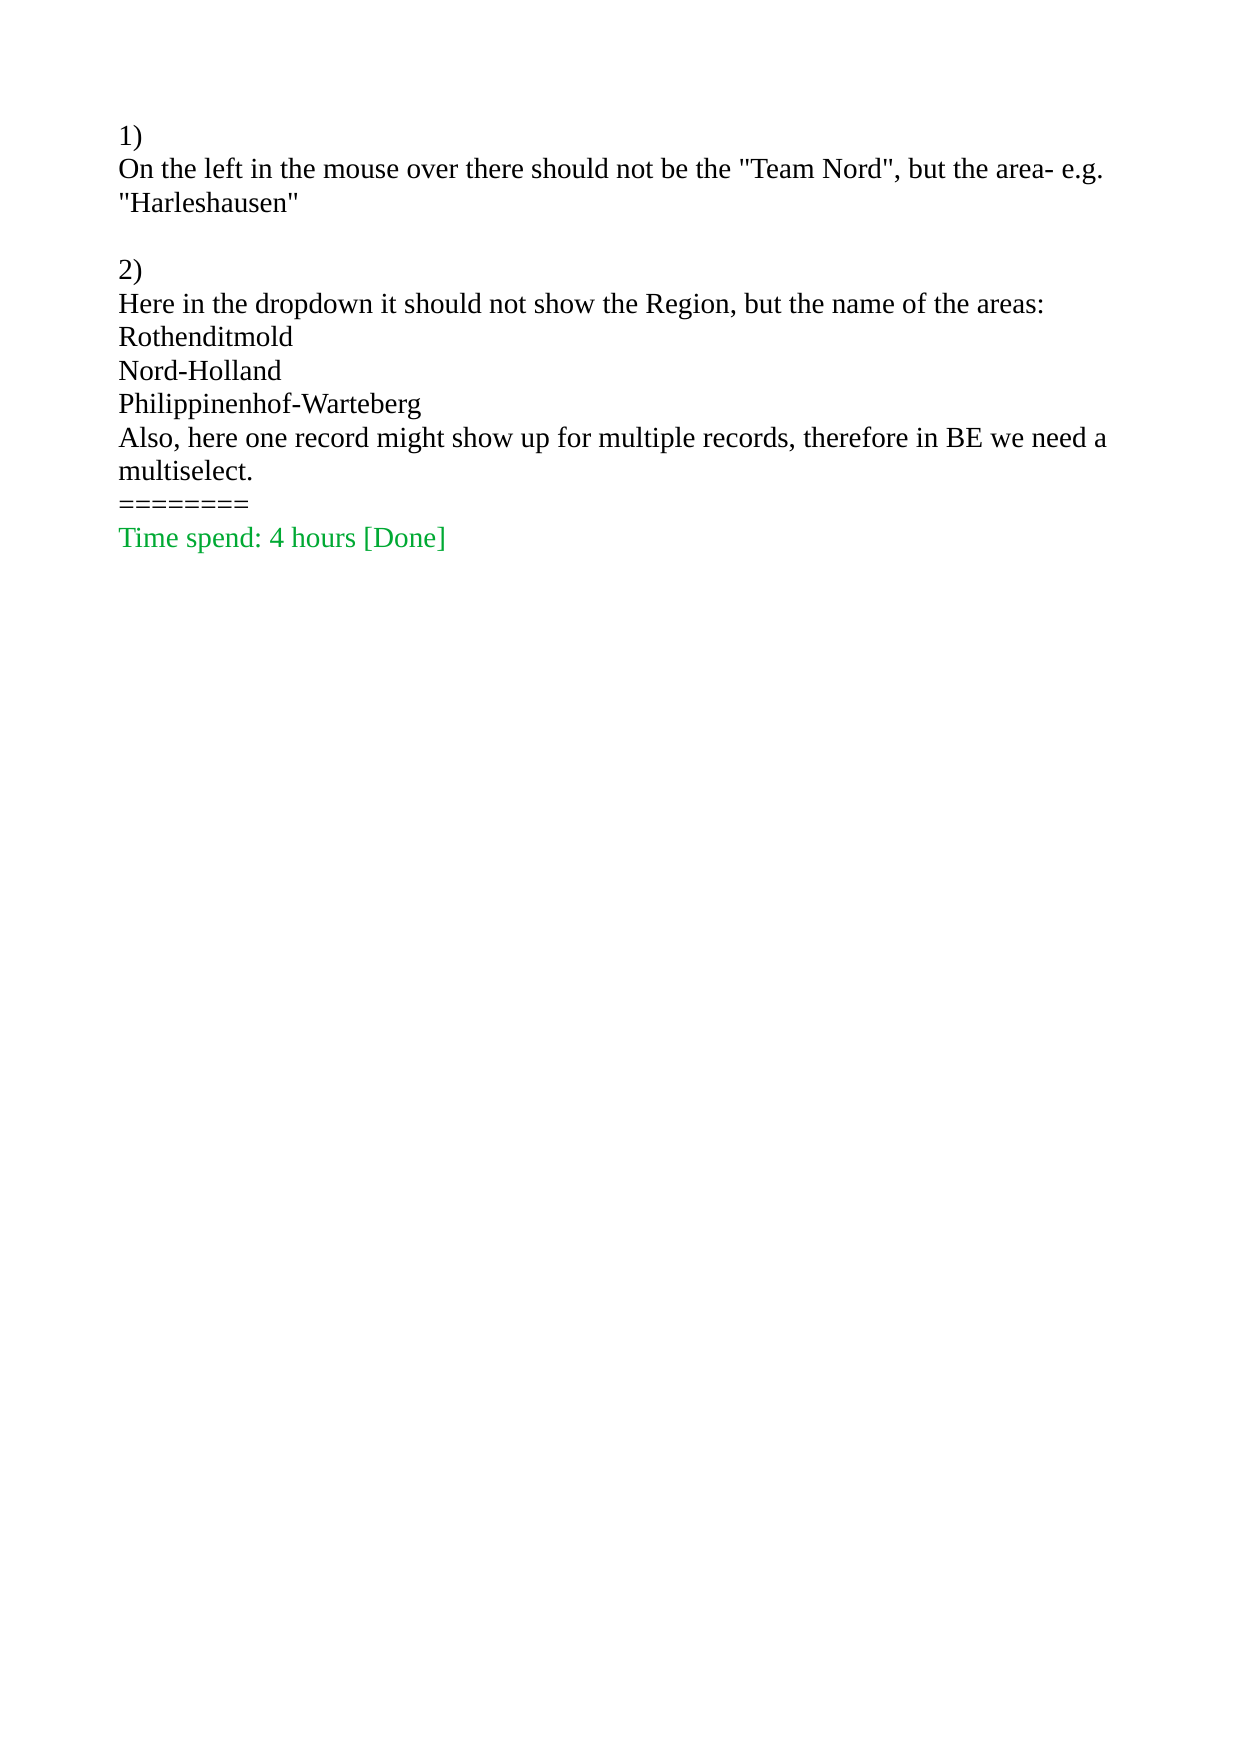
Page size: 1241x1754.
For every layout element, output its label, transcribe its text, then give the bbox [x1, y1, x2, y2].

text Philippinenhof-Warteberg [118, 386, 1122, 420]
text Rothenditmold [118, 319, 1122, 353]
text Time spend: 4 hours [Done] [118, 521, 1122, 554]
text Nord-Holland [118, 353, 1122, 386]
text Here in the dropdown it should not show the Region, but the name of the areas: [118, 286, 1122, 319]
text 1) [118, 118, 1122, 152]
text ======== [118, 487, 1122, 521]
text 2) [118, 252, 1122, 286]
text Also, here one record might show up for multiple records, therefore in BE we need a multiselect. [118, 420, 1122, 487]
text On the left in the mouse over there should not be the "Team Nord", but the area- e.g. "Harleshausen" [118, 152, 1122, 219]
